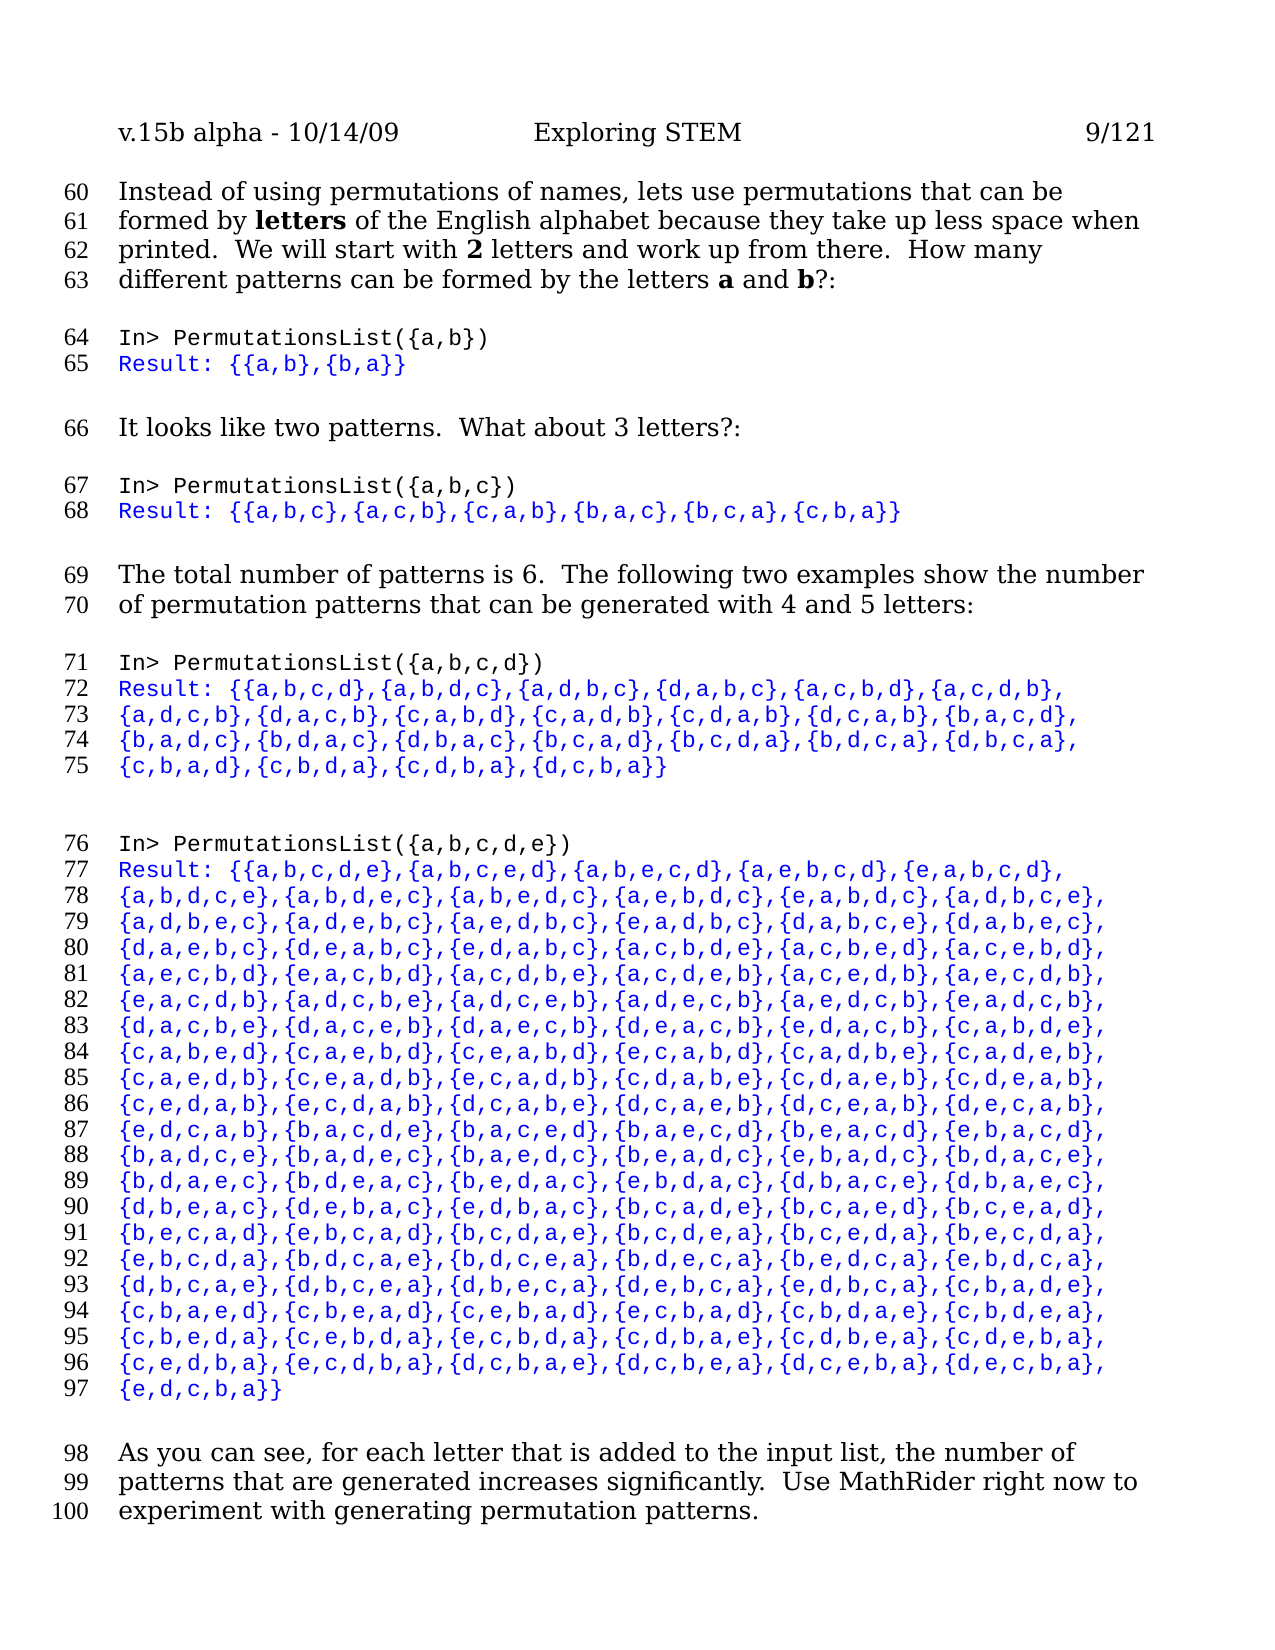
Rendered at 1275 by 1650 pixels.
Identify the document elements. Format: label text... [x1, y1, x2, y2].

text As you can see, for each letter that is added to the input list, the number of patterns that are generated increases significantly. Use MathRider right now to experiment with generating permutation patterns. [118, 1438, 1157, 1526]
text Result: {{a,b,c,d,e},{a,b,c,e,d},{a,b,e,c,d},{a,e,b,c,d},{e,a,b,c,d},{a,b,d,c,e},{a,b,d,e,c},{a,b,e,d,c},{a,e,b,d,c},{e,a,b,d,c},{a,d,b,c,e},{a,d,b,e,c},{a,d,e,b,c},{a,e,d,b,c},{e,a,d,b,c},{d,a,b,c,e},{d,a,b,e,c},{d,a,e,b,c},{d,e,a,b,c},{e,d,a,b,c},{a,c,b,d,e},{a,c,b,e,d},{a,c,e,b,d},{a,e,c,b,d},{e,a,c,b,d},{a,c,d,b,e},{a,c,d,e,b},{a,c,e,d,b},{a,e,c,d,b},{e,a,c,d,b},{a,d,c,b,e},{a,d,c,e,b},{a,d,e,c,b},{a,e,d,c,b},{e,a,d,c,b},{d,a,c,b,e},{d,a,c,e,b},{d,a,e,c,b},{d,e,a,c,b},{e,d,a,c,b},{c,a,b,d,e},{c,a,b,e,d},{c,a,e,b,d},{c,e,a,b,d},{e,c,a,b,d},{c,a,d,b,e},{c,a,d,e,b},{c,a,e,d,b},{c,e,a,d,b},{e,c,a,d,b},{c,d,a,b,e},{c,d,a,e,b},{c,d,e,a,b},{c,e,d,a,b},{e,c,d,a,b},{d,c,a,b,e},{d,c,a,e,b},{d,c,e,a,b},{d,e,c,a,b},{e,d,c,a,b},{b,a,c,d,e},{b,a,c,e,d},{b,a,e,c,d},{b,e,a,c,d},{e,b,a,c,d},{b,a,d,c,e},{b,a,d,e,c},{b,a,e,d,c},{b,e,a,d,c},{e,b,a,d,c},{b,d,a,c,e},{b,d,a,e,c},{b,d,e,a,c},{b,e,d,a,c},{e,b,d,a,c},{d,b,a,c,e},{d,b,a,e,c},{d,b,e,a,c},{d,e,b,a,c},{e,d,b,a,c},{b,c,a,d,e},{b,c,a,e,d},{b,c,e,a,d},{b,e,c,a,d},{e,b,c,a,d},{b,c,d,a,e},{b,c,d,e,a},{b,c,e,d,a},{b,e,c,d,a},{e,b,c,d,a},{b,d,c,a,e},{b,d,c,e,a},{b,d,e,c,a},{b,e,d,c,a},{e,b,d,c,a},{d,b,c,a,e},{d,b,c,e,a},{d,b,e,c,a},{d,e,b,c,a},{e,d,b,c,a},{c,b,a,d,e},{c,b,a,e,d},{c,b,e,a,d},{c,e,b,a,d},{e,c,b,a,d},{c,b,d,a,e},{c,b,d,e,a},{c,b,e,d,a},{c,e,b,d,a},{e,c,b,d,a},{c,d,b,a,e},{c,d,b,e,a},{c,d,e,b,a},{c,e,d,b,a},{e,c,d,b,a},{d,c,b,a,e},{d,c,b,e,a},{d,c,e,b,a},{d,e,c,b,a},{e,d,c,b,a}} [118, 858, 1157, 1403]
text Result: {{a,b},{b,a}} [118, 352, 1157, 378]
text Instead of using permutations of names, lets use permutations that can be formed by letters of the English alphabet because they take up less space when printed. We will start with 2 letters and work up from there. How many different patterns can be formed by the letters a and b?: [118, 177, 1157, 294]
text In> PermutationsList({a,b,c}) [118, 474, 1157, 500]
text Result: {{a,b,c},{a,c,b},{c,a,b},{b,a,c},{b,c,a},{c,b,a}} [118, 500, 1157, 526]
text It looks like two patterns. What about 3 letters?: [118, 413, 1157, 442]
text In> PermutationsList({a,b,c,d,e}) [118, 833, 1157, 858]
text Result: {{a,b,c,d},{a,b,d,c},{a,d,b,c},{d,a,b,c},{a,c,b,d},{a,c,d,b},{a,d,c,b},{d,a,c,b},{c,a,b,d},{c,a,d,b},{c,d,a,b},{d,c,a,b},{b,a,c,d},{b,a,d,c},{b,d,a,c},{d,b,a,c},{b,c,a,d},{b,c,d,a},{b,d,c,a},{d,b,c,a},{c,b,a,d},{c,b,d,a},{c,d,b,a},{d,c,b,a}} [118, 677, 1157, 781]
text In> PermutationsList({a,b}) [118, 326, 1157, 352]
text The total number of patterns is 6. The following two examples show the number of permutation patterns that can be generated with 4 and 5 letters: [118, 561, 1157, 619]
text In> PermutationsList({a,b,c,d}) [118, 651, 1157, 677]
